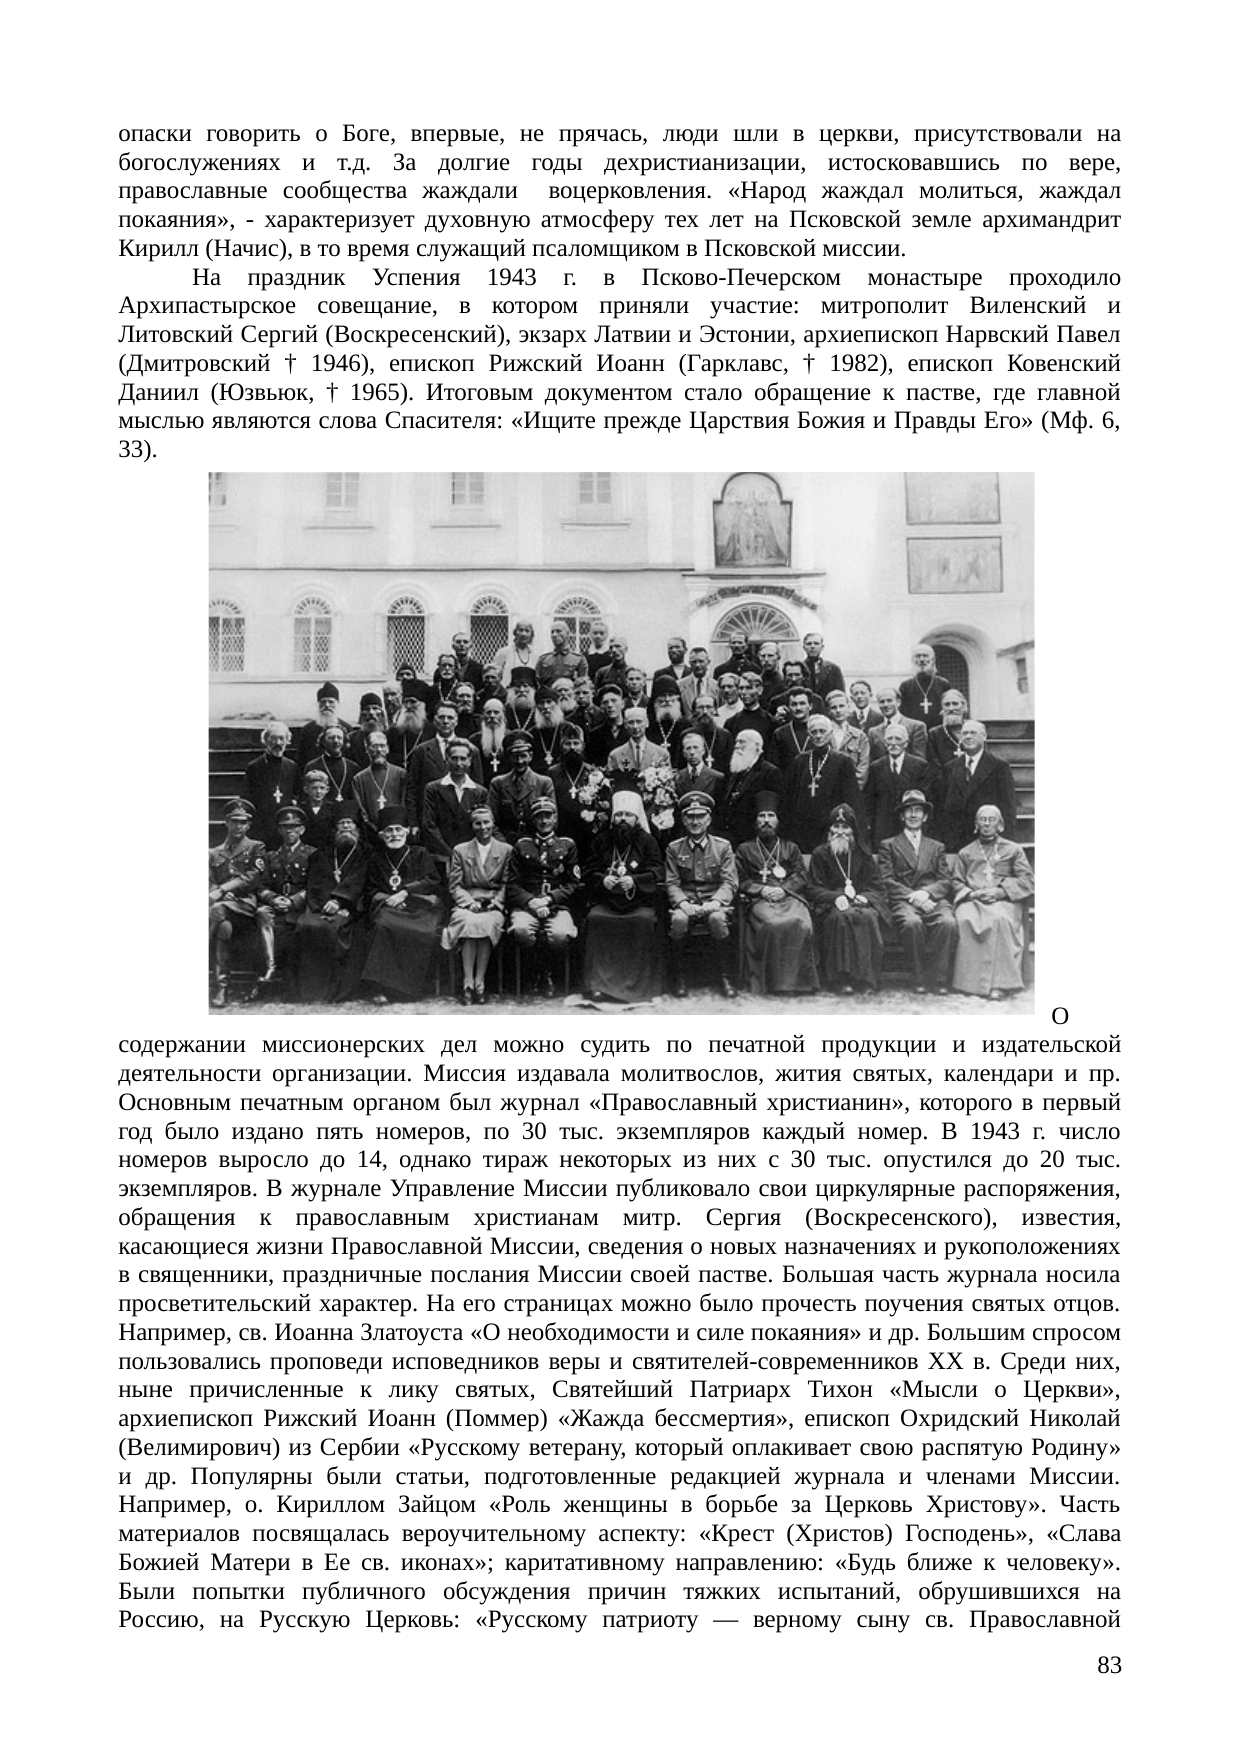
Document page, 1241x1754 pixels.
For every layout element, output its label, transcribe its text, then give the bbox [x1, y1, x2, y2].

text опаски говорить о Боге, впервые, не прячась, люди шли в церкви, присутствовали на богослужениях и т.д. За долгие годы дехристианизации, истосковавшись по вере, православные сообщества жаждали воцерковления. «Народ жаждал молиться, жаждал покаяния», - характеризует духовную атмосферу тех лет на Псковской земле архимандрит Кирилл (Начис), в то время служащий псаломщиком в Псковской миссии. [118, 118, 1122, 262]
text На праздник Успения 1943 г. в Псково-Печерском монастыре проходило Архипастырское совещание, в котором приняли участие: митрополит Виленский и Литовский Сергий (Воскресенский), экзарх Латвии и Эстонии, архиепископ Нарвский Павел (Дмитровский † 1946), епископ Рижский Иоанн (Гарклавс, † 1982), епископ Ковенский Даниил (Юзвьюк, † 1965). Итоговым документом стало обращение к пастве, где главной мыслью являются слова Спасителя: «Ищите прежде Царствия Божия и Правды Его» (Мф. 6, 33). [118, 262, 1122, 463]
picture [208, 472, 1035, 1015]
text О содержании миссионерских дел можно судить по печатной продукции и издательской деятельности организации. Миссия издавала молитвослов, жития святых, календари и пр. Основным печатным органом был журнал «Православный христианин», которого в первый год было издано пять номеров, по 30 тыс. экземпляров каждый номер. В 1943 г. число номеров выросло до 14, однако тираж некоторых из них с 30 тыс. опустился до 20 тыс. экземпляров. В журнале Управление Миссии публиковало свои циркулярные распоряжения, обращения к православным христианам митр. Сергия (Воскресенского), известия, касающиеся жизни Православной Миссии, сведения о новых назначениях и рукоположениях в священники, праздничные послания Миссии своей пастве. Большая часть журнала носила просветительский характер. На его страницах можно было прочесть поучения святых отцов. Например, св. Иоанна Златоуста «О необходимости и силе покаяния» и др. Большим спросом пользовались проповеди исповедников веры и святителей-современников XX в. Среди них, ныне причисленные к лику святых, Святейший Патриарх Тихон «Мысли о Церкви», архиепископ Рижский Иоанн (Поммер) «Жажда бессмертия», епископ Охридский Николай (Велимирович) из Сербии «Русскому ветерану, который оплакивает свою распятую Родину» и др. Популярны были статьи, подготовленные редакцией журнала и членами Миссии. Например, о. Кириллом Зайцом «Роль женщины в борьбе за Церковь Христову». Часть материалов посвящалась вероучительному аспекту: «Крест (Христов) Господень», «Слава Божией Матери в Ее св. иконах»; каритативному направлению: «Будь ближе к человеку». Были попытки публичного обсуждения причин тяжких испытаний, обрушившихся на Россию, на Русскую Церковь: «Русскому патриоту — верному сыну св. Православной [118, 463, 1122, 1633]
